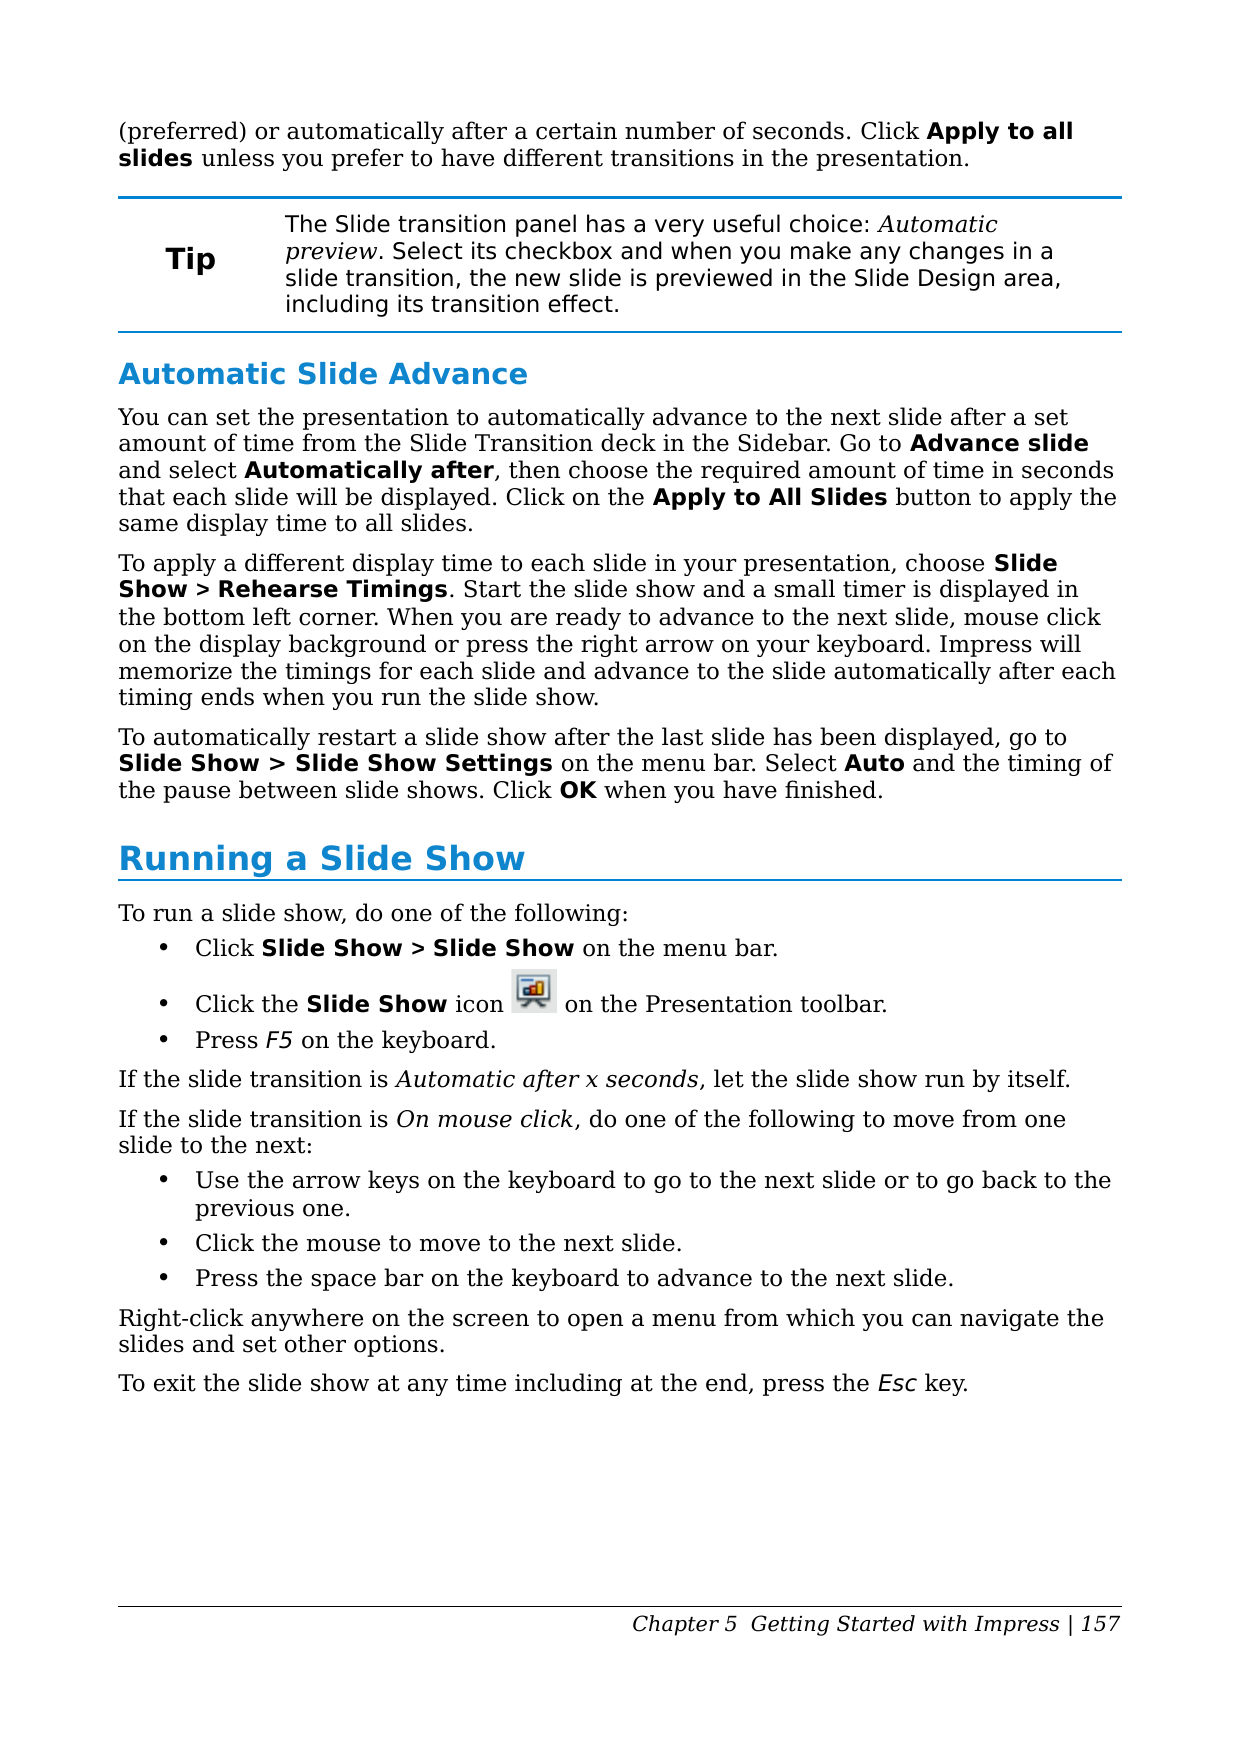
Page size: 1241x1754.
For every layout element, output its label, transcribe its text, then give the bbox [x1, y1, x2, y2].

list Click Slide Show > Slide Show on the menu bar. [156, 933, 1122, 963]
list To run a slide show, do one of the following: [118, 900, 1122, 926]
list Click the mouse to move to the next slide. [156, 1228, 1122, 1257]
list If the slide transition is On mouse click, do one of the following to move from one slide to the next: [118, 1106, 1122, 1159]
text To apply a different display time to each slide in your presentation, choose Slide Show > Rehearse Timings. Start the slide show and a small timer is displayed in the bottom left corner. When you are ready to advance to the next slide, mouse click on the display background or press the right arrow on your keyboard. Impress will memorize the timings for each slide and advance to the slide automatically after each timing ends when you run the slide show. [118, 550, 1122, 711]
table_header The Slide transition panel has a very useful choice: Automatic preview. Select its checkbox and when you make any changes in a slide transition, the new slide is previewed in the Slide Design area, including its transition effect. [264, 199, 1122, 331]
table_header Tip [118, 199, 263, 331]
text To exit the slide show at any time including at the end, press the Esc key. [118, 1371, 1122, 1397]
picture [511, 969, 557, 1013]
subtitle Running a Slide Show [118, 840, 1122, 879]
text If the slide transition is Automatic after x seconds, let the slide show run by itself. [118, 1067, 1122, 1093]
text (preferred) or automatically after a certain number of seconds. Click Apply to all slides unless you prefer to have different transitions in the presentation. [118, 118, 1122, 171]
list Press the space bar on the keyboard to advance to the next slide. [156, 1263, 1122, 1292]
list Click the Slide Show icon on the Presentation toolbar. [156, 987, 1122, 1019]
subtitle Automatic Slide Advance [118, 358, 1122, 392]
list Press F5 on the keyboard. [156, 1025, 1122, 1054]
text Right-click anywhere on the screen to open a menu from which you can navigate the slides and set other options. [118, 1305, 1122, 1358]
text To automatically restart a slide show after the last slide has been displayed, go to Slide Show > Slide Show Settings on the menu bar. Select Auto and the timing of the pause between slide shows. Click OK when you have finished. [118, 724, 1122, 804]
list Use the arrow keys on the keyboard to go to the next slide or to go back to the previous one. [156, 1166, 1122, 1221]
text You can set the presentation to automatically advance to the next slide after a set amount of time from the Slide Transition deck in the Sidebar. Go to Advance slide and select Automatically after, then choose the required amount of time in seconds that each slide will be displayed. Click on the Apply to All Slides button to apply the same display time to all slides. [118, 404, 1122, 537]
